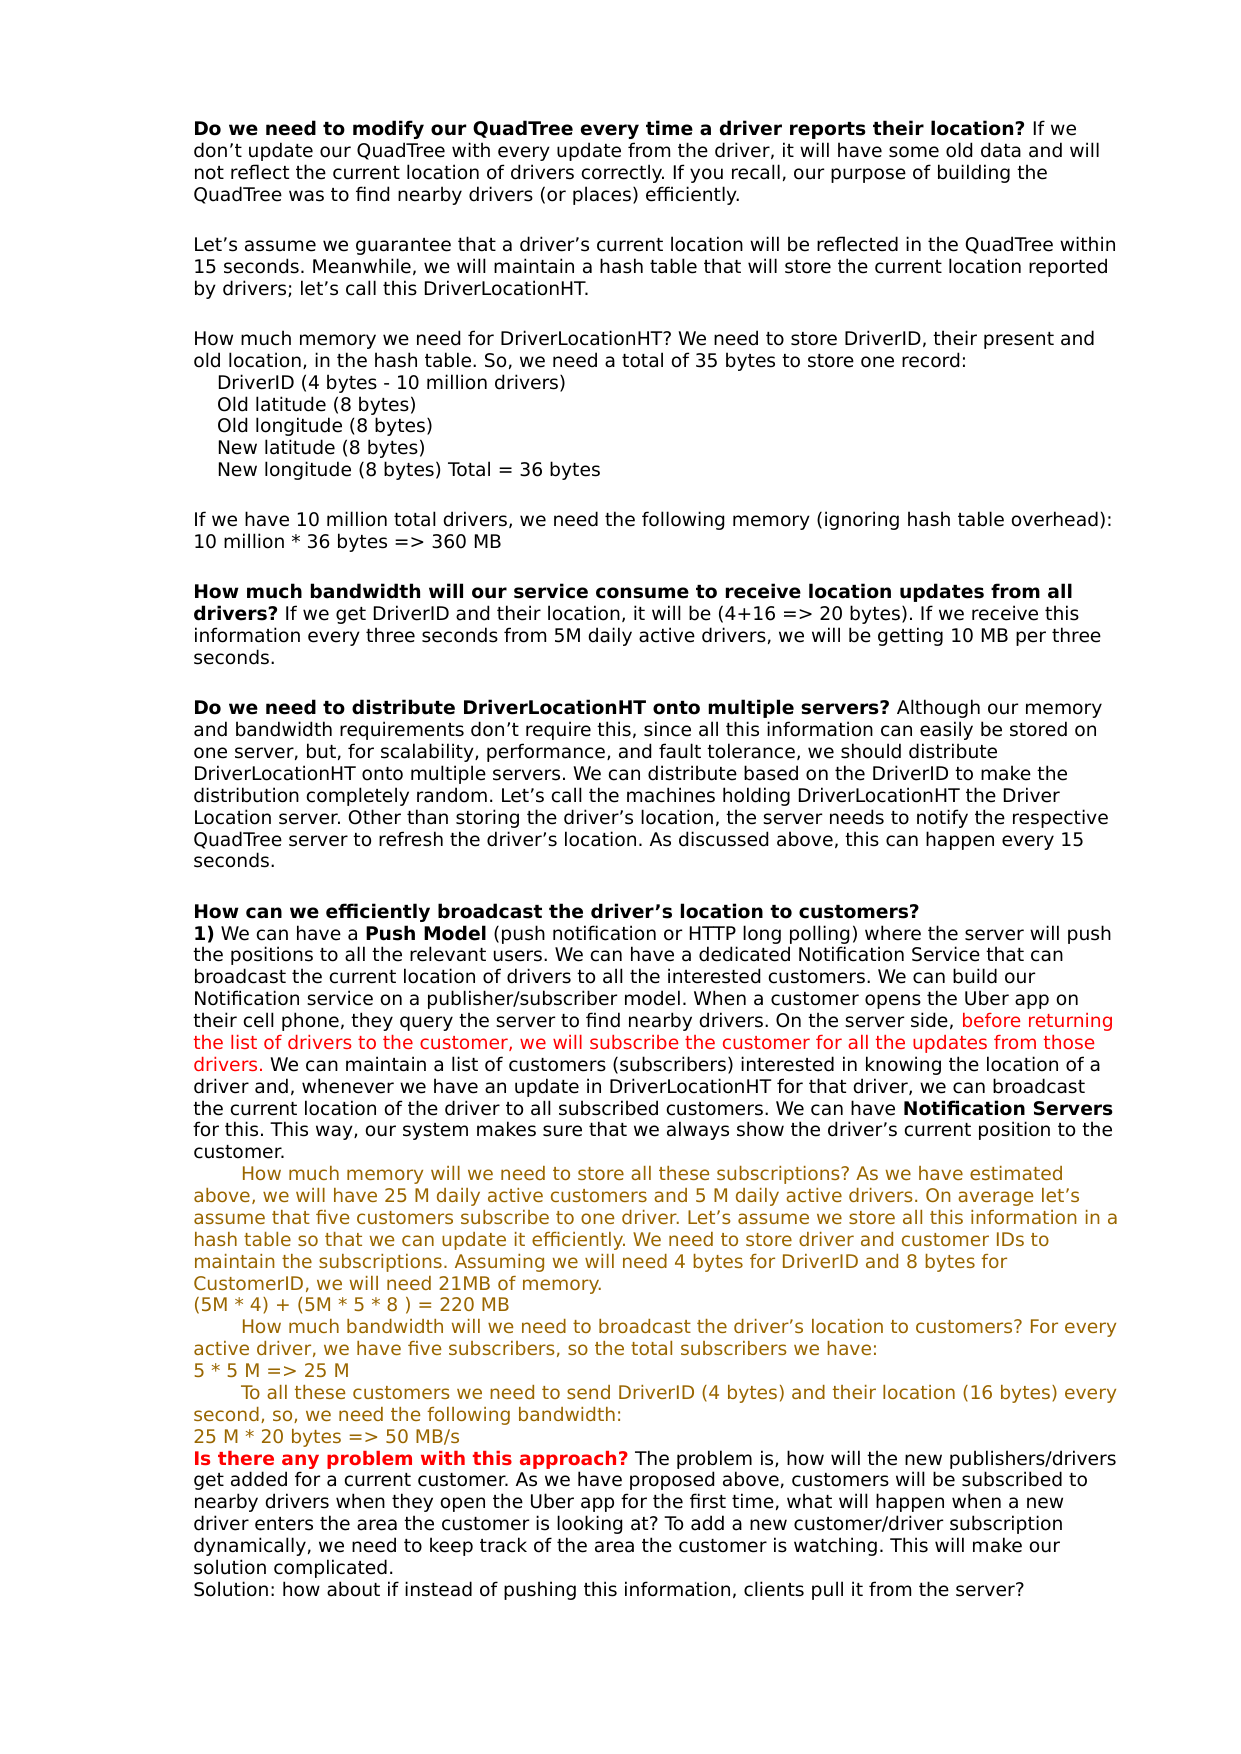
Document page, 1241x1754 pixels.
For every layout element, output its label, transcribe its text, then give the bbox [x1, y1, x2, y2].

list Do we need to modify our QuadTree every time a driver reports their location? If we don’t update our QuadTree with every update from the driver, it will have some old data and will not reflect the current location of drivers correctly. If you recall, our purpose of building the QuadTree was to find nearby drivers (or places) efficiently. [156, 118, 1122, 206]
list If we have 10 million total drivers, we need the following memory (ignoring hash table overhead): [156, 509, 1122, 531]
list 5 * 5 M => 25 M [156, 1360, 1122, 1382]
list 25 M * 20 bytes => 50 MB/s [156, 1426, 1122, 1447]
list Do we need to distribute DriverLocationHT onto multiple servers? Although our memory and bandwidth requirements don’t require this, since all this information can easily be stored on one server, but, for scalability, performance, and fault tolerance, we should distribute DriverLocationHT onto multiple servers. We can distribute based on the DriverID to make the distribution completely random. Let’s call the machines holding DriverLocationHT the Driver Location server. Other than storing the driver’s location, the server needs to notify the respective QuadTree server to refresh the driver’s location. As discussed above, this can happen every 15 seconds. [156, 697, 1122, 872]
list Old latitude (8 bytes) [156, 393, 1122, 415]
list New latitude (8 bytes) [156, 437, 1122, 459]
list How can we efficiently broadcast the driver’s location to customers? [156, 901, 1122, 922]
list (5M * 4) + (5M * 5 * 8 ) = 220 MB [156, 1294, 1122, 1316]
list Old longitude (8 bytes) [156, 415, 1122, 437]
list Let’s assume we guarantee that a driver’s current location will be reflected in the QuadTree within 15 seconds. Meanwhile, we will maintain a hash table that will store the current location reported by drivers; let’s call this DriverLocationHT. [156, 234, 1122, 299]
list How much bandwidth will we need to broadcast the driver’s location to customers? For every active driver, we have five subscribers, so the total subscribers we have: [156, 1316, 1122, 1360]
list How much memory we need for DriverLocationHT? We need to store DriverID, their present and old location, in the hash table. So, we need a total of 35 bytes to store one record: [156, 328, 1122, 372]
list DriverID (4 bytes - 10 million drivers) [156, 372, 1122, 393]
list To all these customers we need to send DriverID (4 bytes) and their location (16 bytes) every second, so, we need the following bandwidth: [156, 1382, 1122, 1426]
list Solution: how about if instead of pushing this information, clients pull it from the server? [156, 1579, 1122, 1601]
list Is there any problem with this approach? The problem is, how will the new publishers/drivers get added for a current customer. As we have proposed above, customers will be subscribed to nearby drivers when they open the Uber app for the first time, what will happen when a new driver enters the area the customer is looking at? To add a new customer/driver subscription dynamically, we need to keep track of the area the customer is watching. This will make our solution complicated. [156, 1447, 1122, 1579]
list 1) We can have a Push Model (push notification or HTTP long polling) where the server will push the positions to all the relevant users. We can have a dedicated Notification Service that can broadcast the current location of drivers to all the interested customers. We can build our Notification service on a publisher/subscriber model. When a customer opens the Uber app on their cell phone, they query the server to find nearby drivers. On the server side, before returning the list of drivers to the customer, we will subscribe the customer for all the updates from those drivers. We can maintain a list of customers (subscribers) interested in knowing the location of a driver and, whenever we have an update in DriverLocationHT for that driver, we can broadcast the current location of the driver to all subscribed customers. We can have Notification Servers for this. This way, our system makes sure that we always show the driver’s current position to the customer. [156, 922, 1122, 1163]
list How much bandwidth will our service consume to receive location updates from all drivers? If we get DriverID and their location, it will be (4+16 => 20 bytes). If we receive this information every three seconds from 5M daily active drivers, we will be getting 10 MB per three seconds. [156, 581, 1122, 669]
list New longitude (8 bytes) Total = 36 bytes [156, 459, 1122, 481]
list 10 million * 36 bytes => 360 MB [156, 531, 1122, 553]
list How much memory will we need to store all these subscriptions? As we have estimated above, we will have 25 M daily active customers and 5 M daily active drivers. On average let’s assume that five customers subscribe to one driver. Let’s assume we store all this information in a hash table so that we can update it efficiently. We need to store driver and customer IDs to maintain the subscriptions. Assuming we will need 4 bytes for DriverID and 8 bytes for CustomerID, we will need 21MB of memory. [156, 1163, 1122, 1294]
